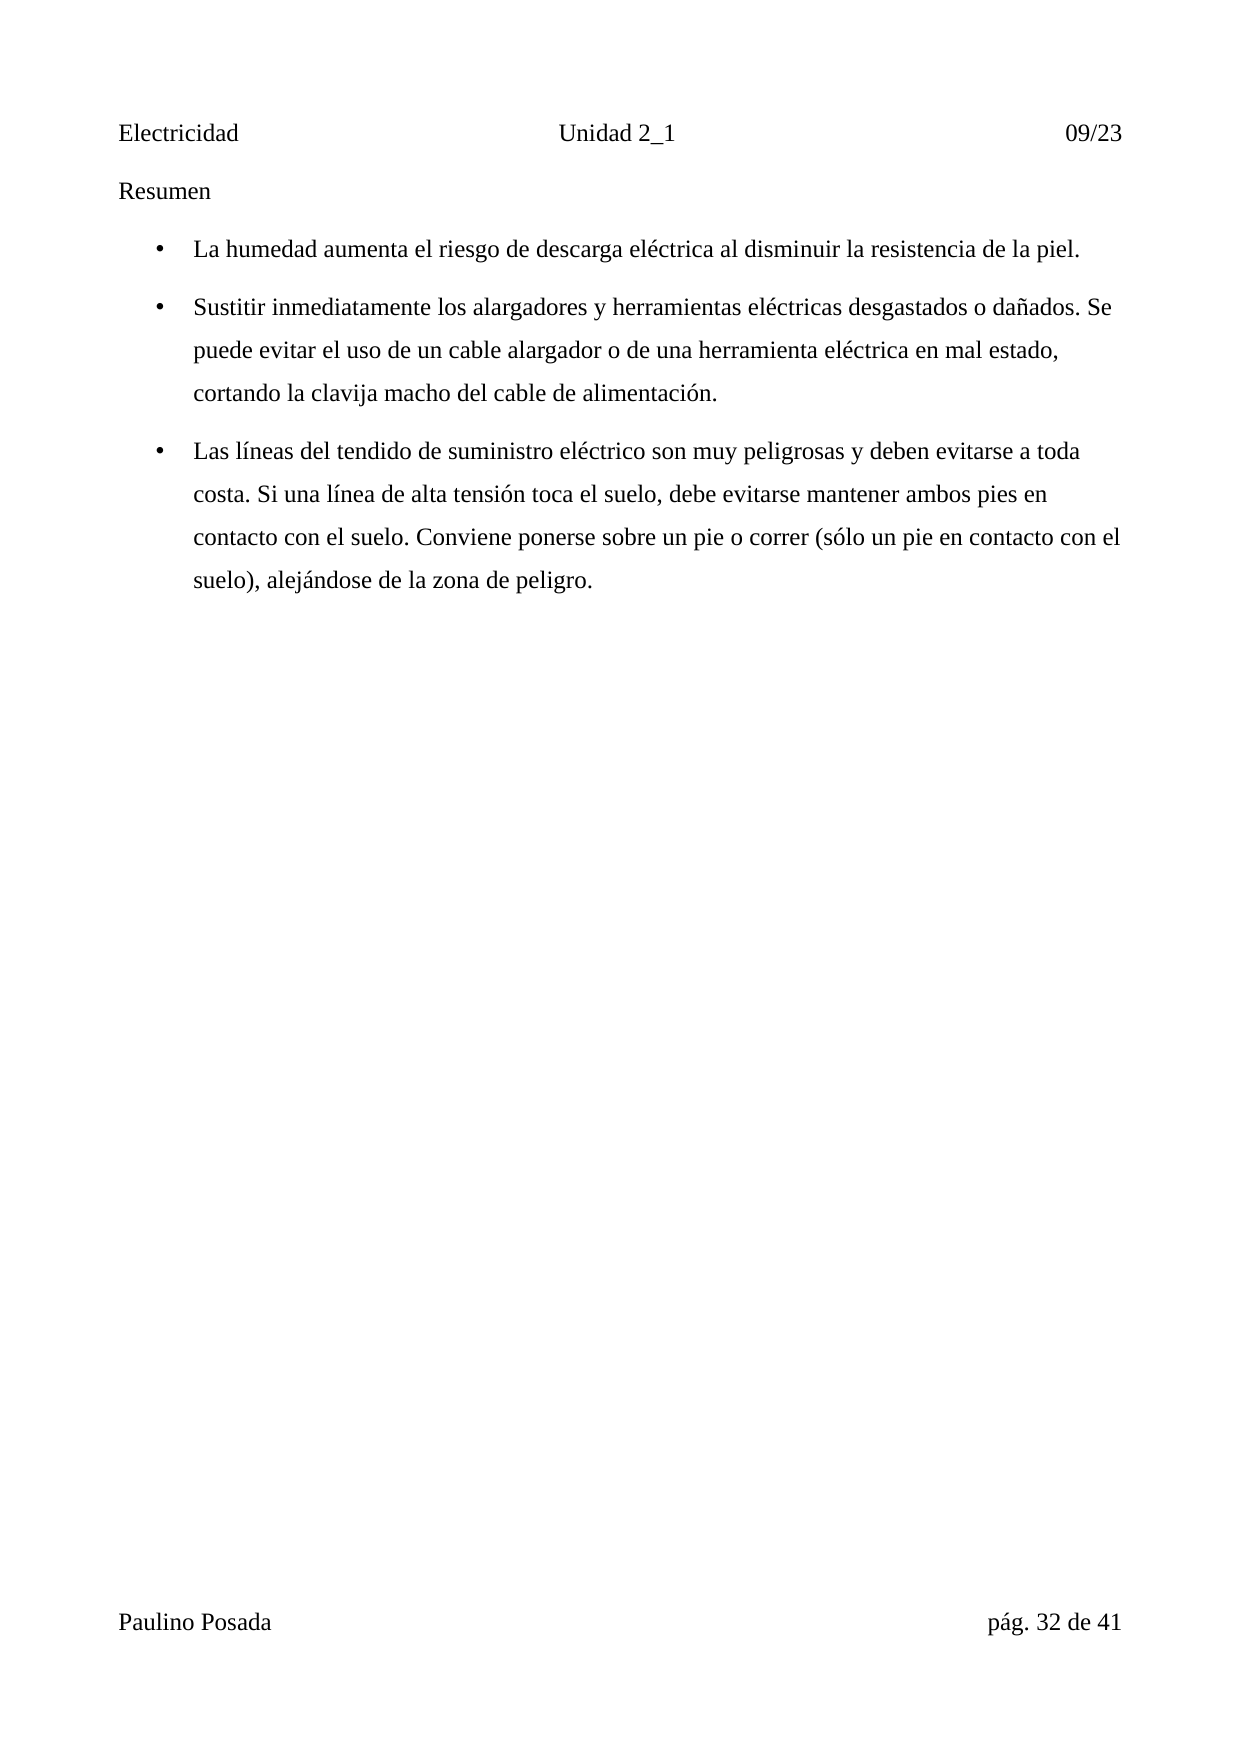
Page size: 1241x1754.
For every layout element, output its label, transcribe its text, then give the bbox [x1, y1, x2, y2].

list Las líneas del tendido de suministro eléctrico son muy peligrosas y deben evitarse a toda costa. Si una línea de alta tensión toca el suelo, debe evitarse mantener ambos pies en contacto con el suelo. Conviene ponerse sobre un pie o correr (sólo un pie en contacto con el suelo), alejándose de la zona de peligro. [156, 436, 1122, 594]
list Sustitir inmediatamente los alargadores y herramientas eléctricas desgastados o dañados. Se puede evitar el uso de un cable alargador o de una herramienta eléctrica en mal estado, cortando la clavija macho del cable de alimentación. [156, 292, 1122, 407]
list La humedad aumenta el riesgo de descarga eléctrica al disminuir la resistencia de la piel. [156, 234, 1122, 263]
text Resumen [118, 176, 1122, 205]
